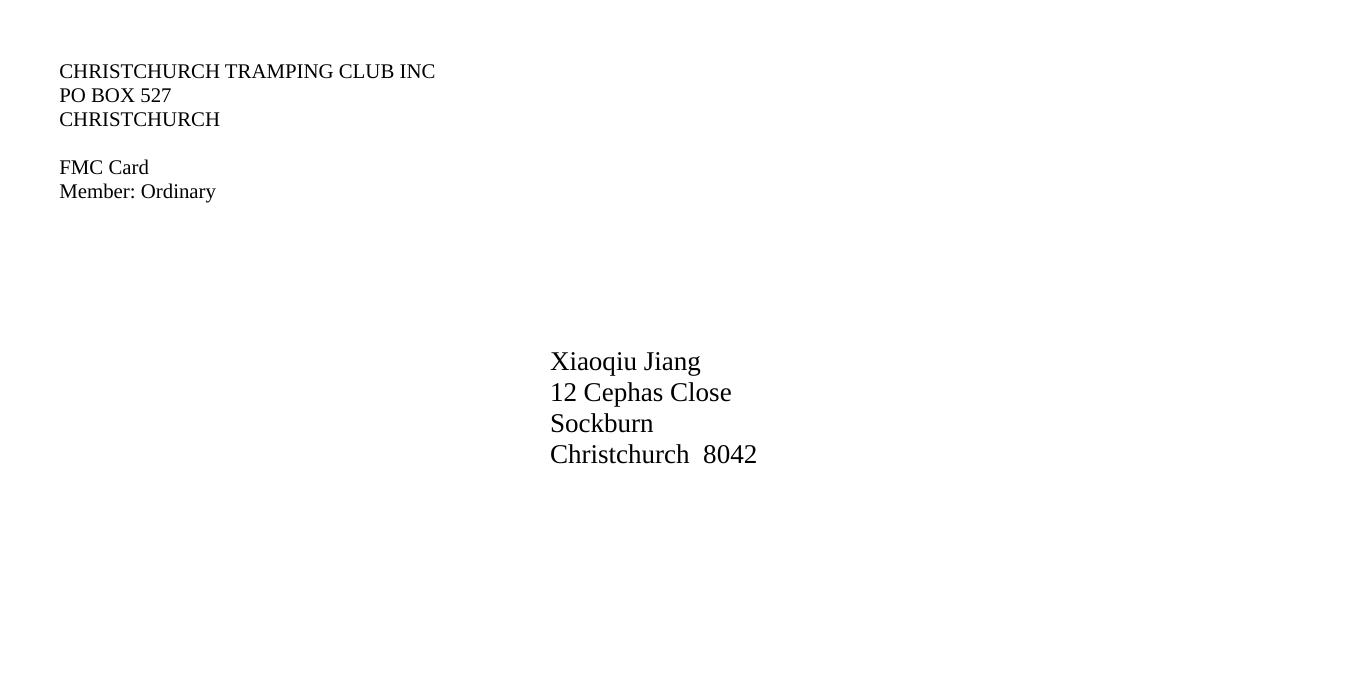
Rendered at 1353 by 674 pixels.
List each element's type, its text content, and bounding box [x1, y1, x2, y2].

text Sockburn [550, 407, 1293, 438]
text CHRISTCHURCH TRAMPING CLUB INC [59, 59, 1293, 83]
text Christchurch 8042 [550, 438, 1293, 469]
text Member: Ordinary [59, 179, 1293, 203]
text CHRISTCHURCH [59, 107, 1293, 131]
text Xiaoqiu Jiang [550, 345, 1293, 376]
text PO BOX 527 [59, 83, 1293, 107]
text 12 Cephas Close [550, 376, 1293, 407]
text FMC Card [59, 155, 1293, 179]
